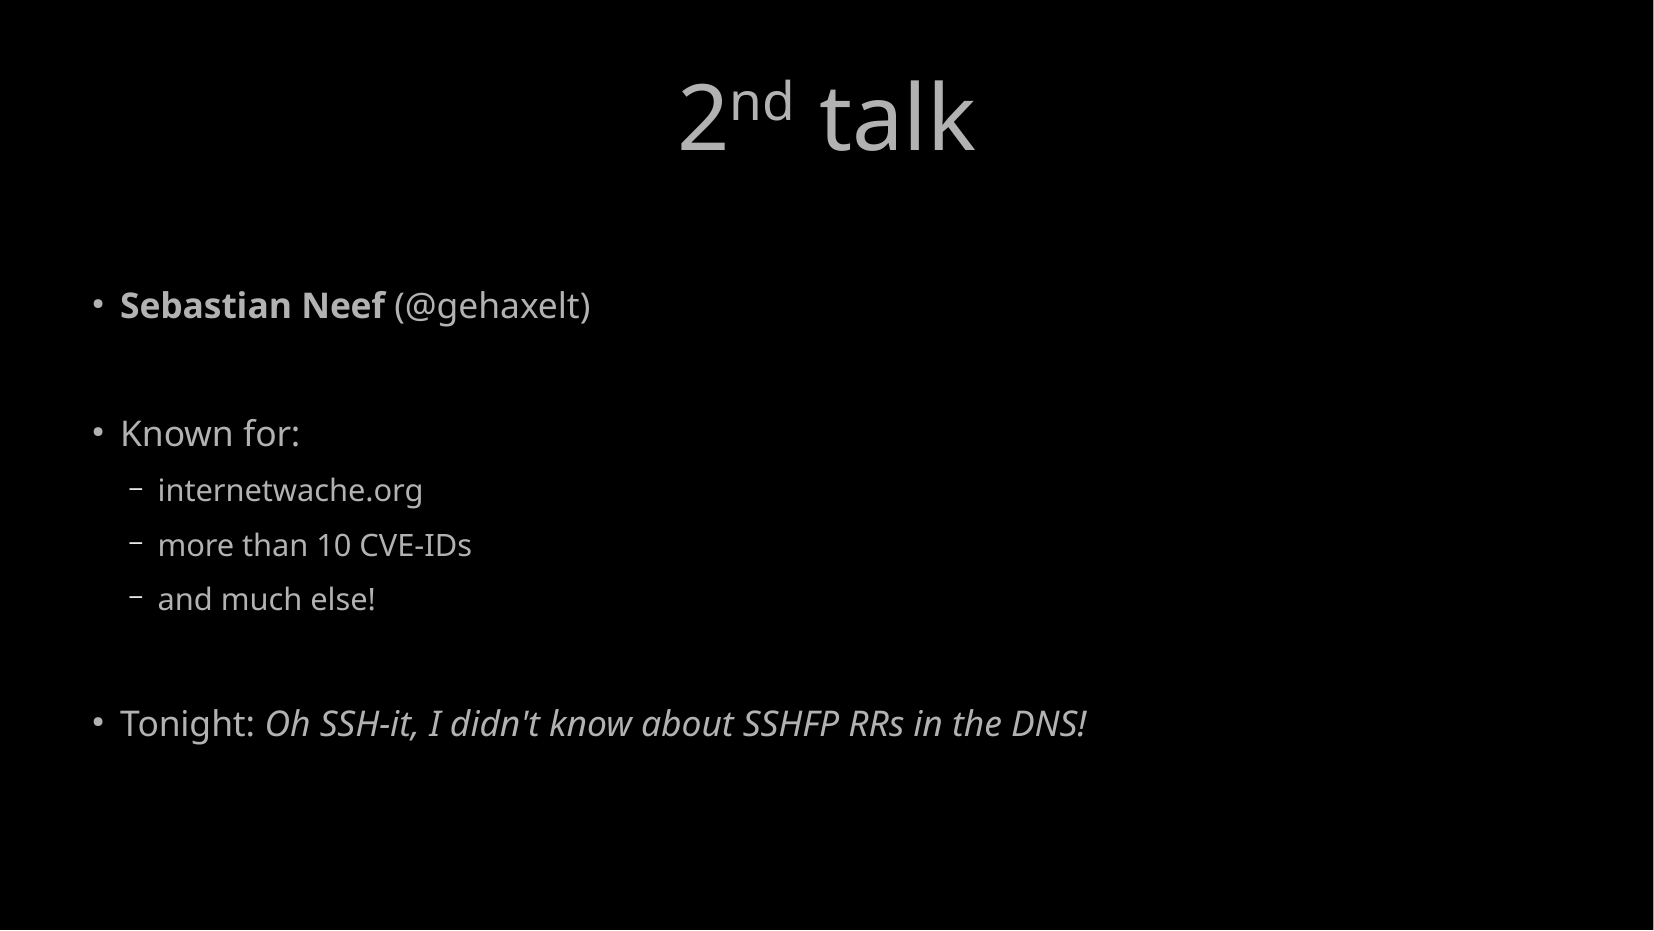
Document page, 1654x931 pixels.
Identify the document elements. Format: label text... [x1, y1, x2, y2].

list Sebastian Neef (@gehaxelt) Known for: internetwache.org more than 10 CVE-IDs and much else! Tonight: Oh SSH-it, I didn't know about SSHFP RRs in the DNS! [82, 217, 1571, 758]
title 2nd talk [82, 37, 1571, 193]
